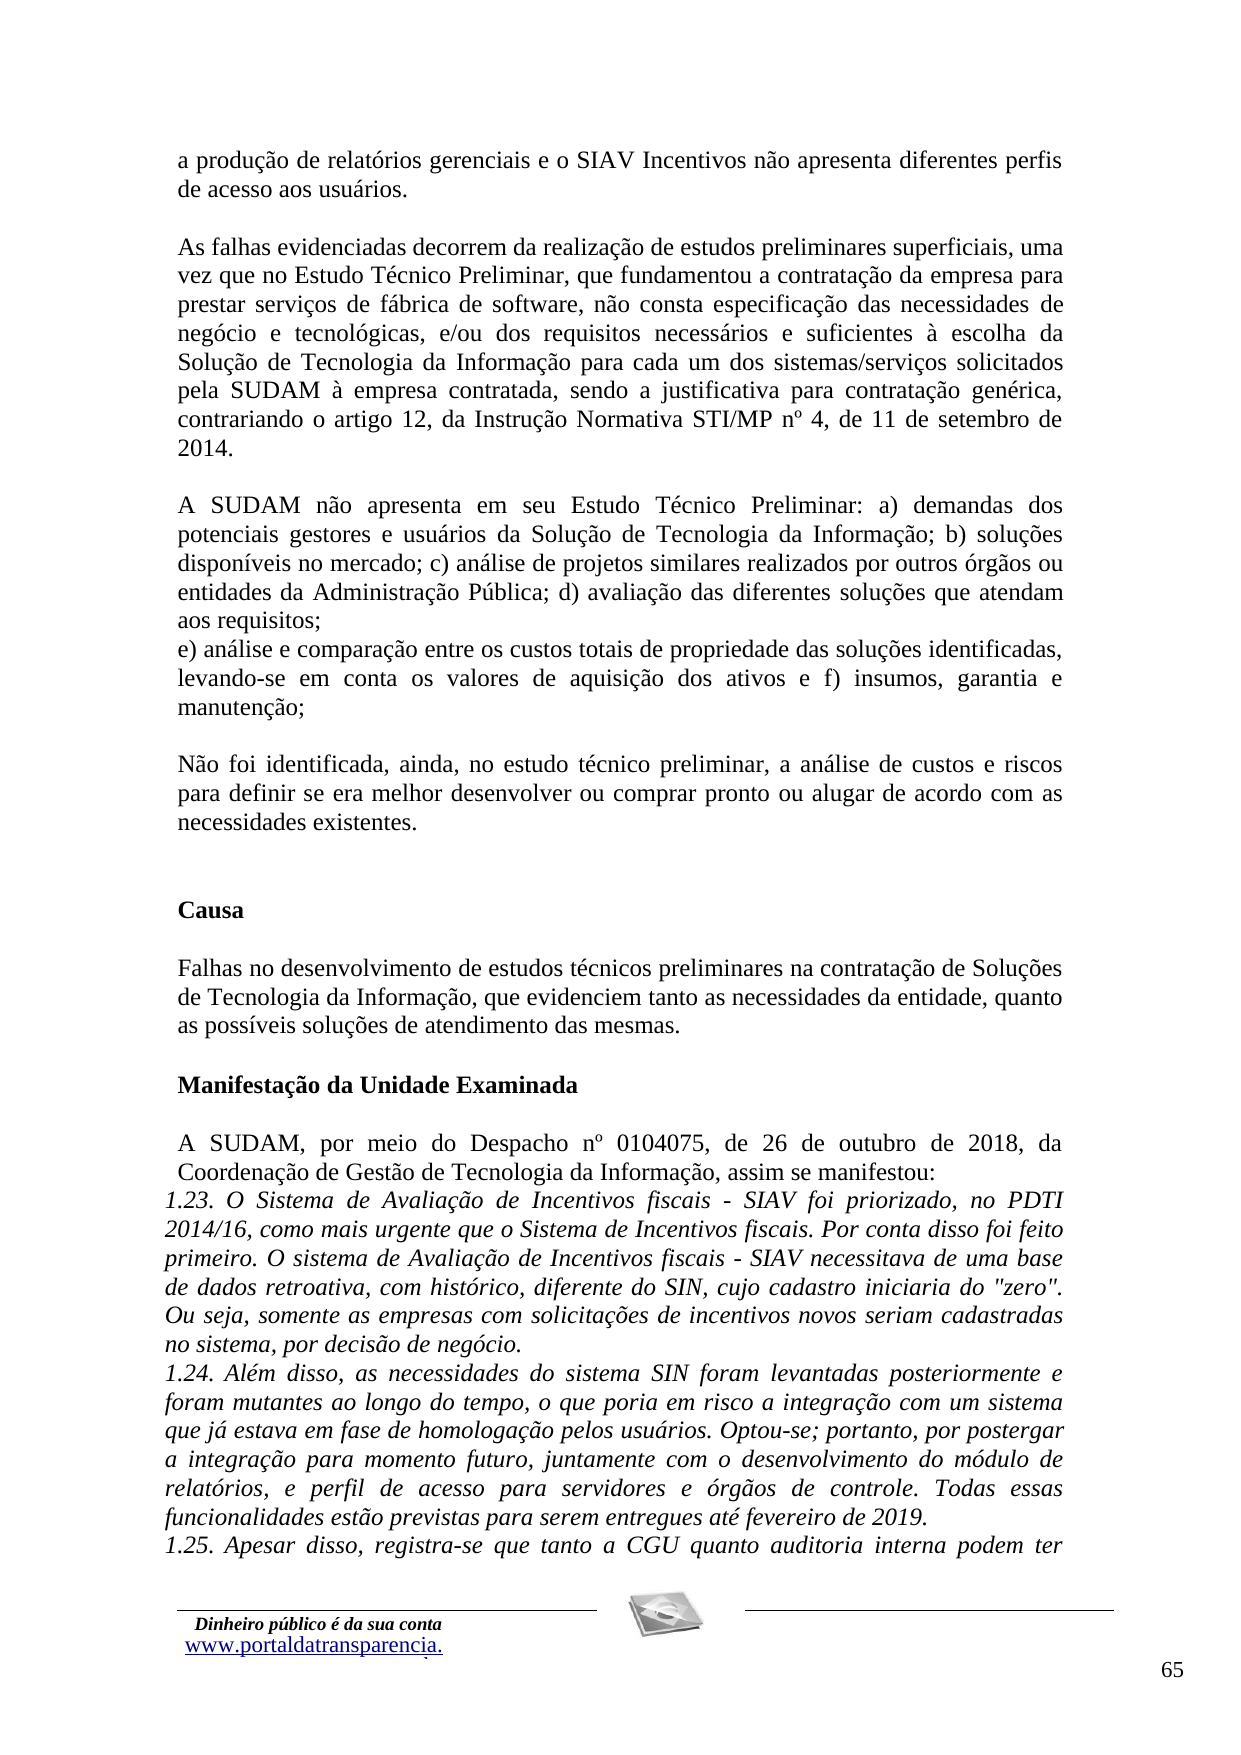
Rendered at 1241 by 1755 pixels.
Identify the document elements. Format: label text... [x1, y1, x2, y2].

list Além disso, as necessidades do sistema SIN foram levantadas posteriormente e foram mutantes ao longo do tempo, o que poria em risco a integração com um sistema que já estava em fase de homologação pelos usuários. Optou-se; portanto, por postergar a integração para momento futuro, juntamente com o desenvolvimento do módulo de relatórios, e perfil de acesso para servidores e órgãos de controle. Todas essas funcionalidades estão previstas para serem entregues até fevereiro de 2019. [164, 1358, 1064, 1531]
text Não foi identificada, ainda, no estudo técnico preliminar, a análise de custos e riscos para definir se era melhor desenvolver ou comprar pronto ou alugar de acordo com as necessidades existentes. [177, 749, 1063, 836]
text A SUDAM não apresenta em seu Estudo Técnico Preliminar: a) demandas dos potenciais gestores e usuários da Solução de Tecnologia da Informação; b) soluções disponíveis no mercado; c) análise de projetos similares realizados por outros órgãos ou entidades da Administração Pública; d) avaliação das diferentes soluções que atendam aos requisitos; [177, 491, 1064, 634]
subtitle Causa [177, 896, 1124, 924]
text A SUDAM, por meio do Despacho nº 0104075, de 26 de outubro de 2018, da Coordenação de Gestão de Tecnologia da Informação, assim se manifestou: [177, 1128, 1063, 1186]
text e) análise e comparação entre os custos totais de propriedade das soluções identificadas, levando-se em conta os valores de aquisição dos ativos e f) insumos, garantia e manutenção; [177, 634, 1063, 721]
text a produção de relatórios gerenciais e o SIAV Incentivos não apresenta diferentes perfis de acesso aos usuários. [177, 145, 1063, 203]
subtitle Manifestação da Unidade Examinada [177, 1071, 1124, 1099]
text Falhas no desenvolvimento de estudos técnicos preliminares na contratação de Soluções de Tecnologia da Informação, que evidenciem tanto as necessidades da entidade, quanto as possíveis soluções de atendimento das mesmas. [177, 953, 1064, 1039]
text As falhas evidenciadas decorrem da realização de estudos preliminares superficiais, uma vez que no Estudo Técnico Preliminar, que fundamentou a contratação da empresa para prestar serviços de fábrica de software, não consta especificação das necessidades de negócio e tecnológicas, e/ou dos requisitos necessários e suficientes à escolha da Solução de Tecnologia da Informação para cada um dos sistemas/serviços solicitados pela SUDAM à empresa contratada, sendo a justificativa para contratação genérica, contrariando o artigo 12, da Instrução Normativa STI/MP nº 4, de 11 de setembro de 2014. [177, 232, 1064, 462]
list Apesar disso, registra-se que tanto a CGU quanto auditoria interna podem ter [164, 1531, 1063, 1559]
list O Sistema de Avaliação de Incentivos fiscais - SIAV foi priorizado, no PDTI 2014/16, como mais urgente que o Sistema de Incentivos fiscais. Por conta disso foi feito primeiro. O sistema de Avaliação de Incentivos fiscais - SIAV necessitava de uma base de dados retroativa, com histórico, diferente do SIN, cujo cadastro iniciaria do "zero". Ou seja, somente as empresas com solicitações de incentivos novos seriam cadastradas no sistema, por decisão de negócio. [164, 1186, 1064, 1358]
